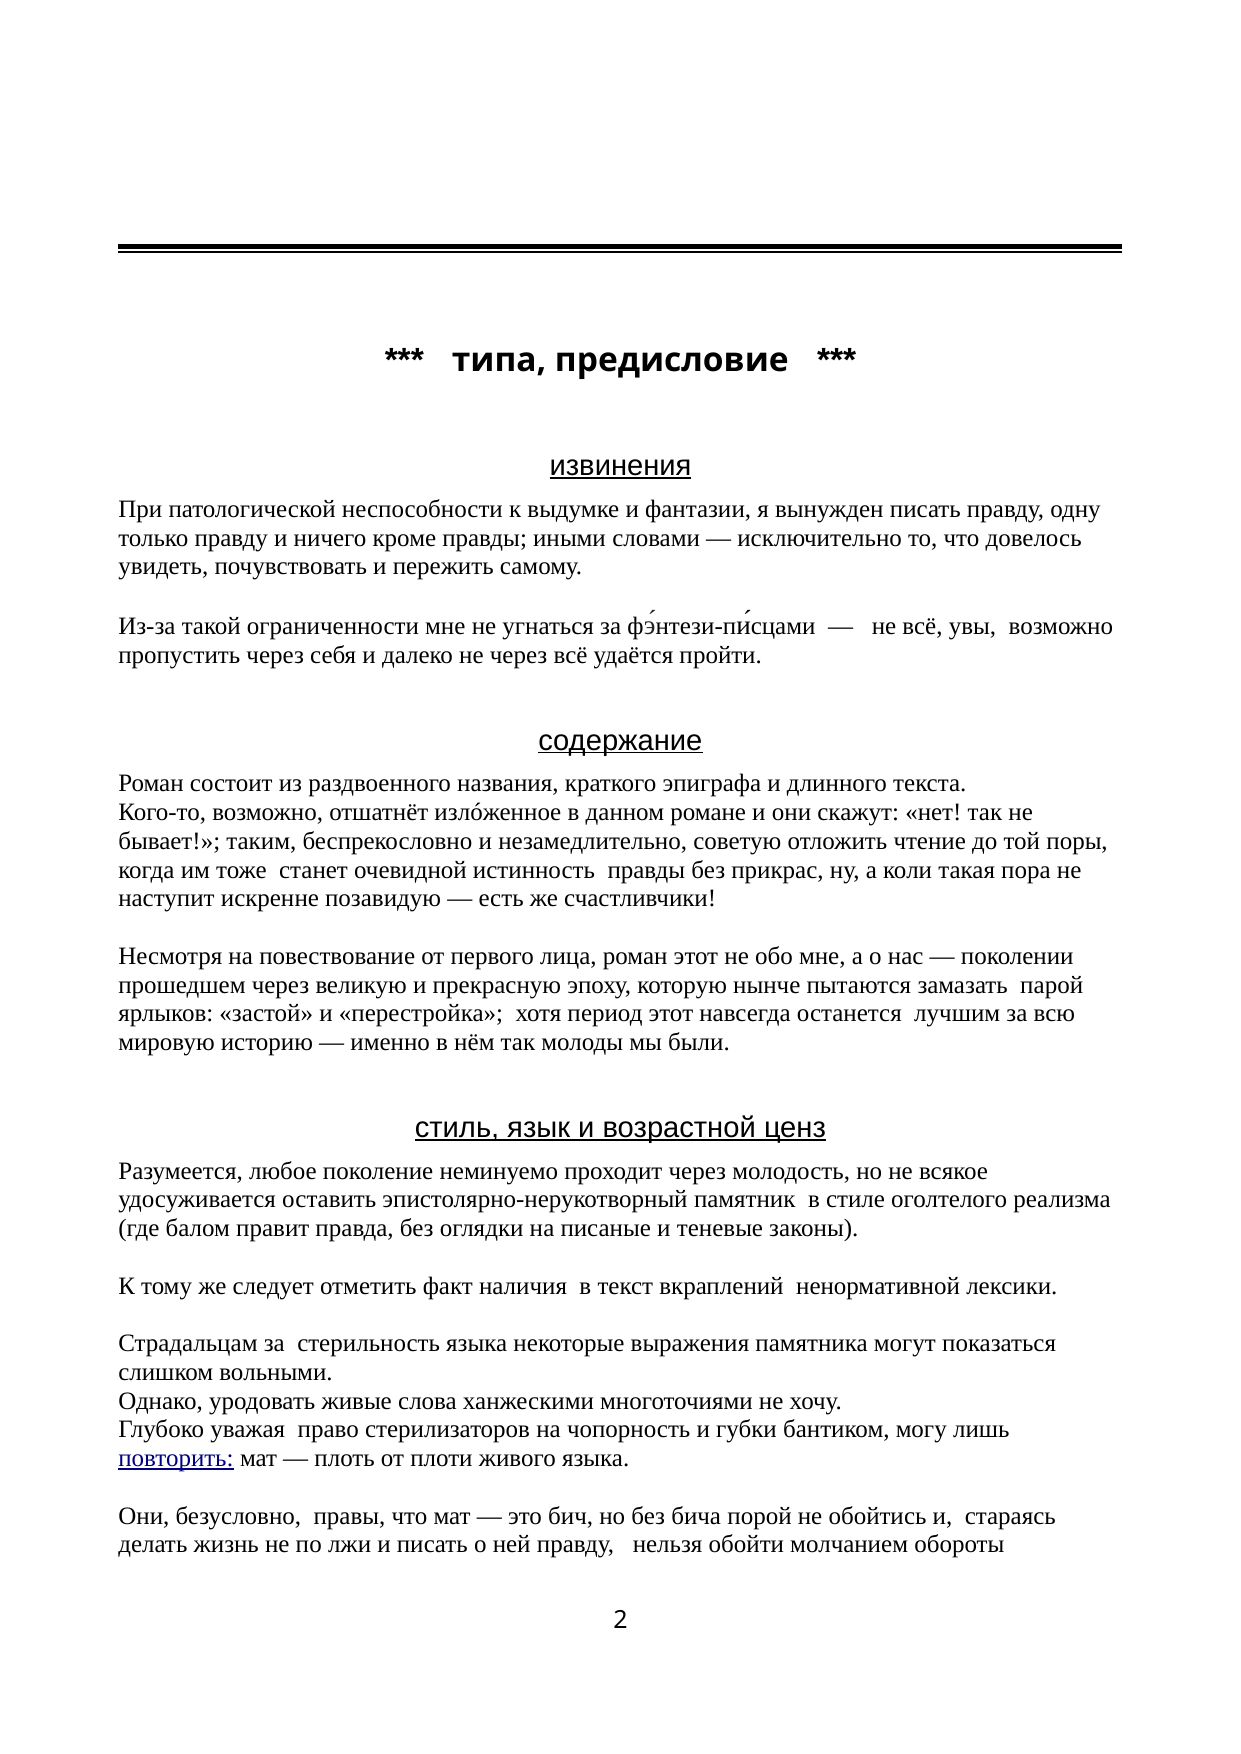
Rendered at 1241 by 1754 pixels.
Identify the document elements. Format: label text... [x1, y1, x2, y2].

text К тому же следует отметить факт наличия в текст вкраплений ненормативной лексики. [118, 1271, 1122, 1299]
text Страдальцам за стерильность языка некоторые выражения памятника могут показаться слишком вольными. [118, 1328, 1122, 1386]
subtitle извинения [118, 448, 1122, 481]
text Однако, уродовать живые слова ханжескими многоточиями не хочу. [118, 1386, 1122, 1414]
text Разумеется, любое поколение неминуемо проходит через молодость, но не всякое удосуживается оставить эпистолярно-нерукотворный памятник в стиле оголтелого реализма (где балом правит правда, без оглядки на писаные и теневые законы). [118, 1156, 1122, 1242]
subtitle содержание [118, 722, 1122, 756]
text Роман состоит из раздвоенного названия, краткого эпиграфа и длинного текста. [118, 768, 1122, 797]
text Кого-то, возможно, отшатнёт излóженное в данном романе и они скажут: «нет! так не бывает!»; таким, беспрекословно и незамедлительно, советую отложить чтение до той поры, когда им тоже станет очевидной истинность правды без прикрас, ну, а коли такая пора не наступит искренне позавидую — есть же счастливчики! [118, 797, 1122, 912]
text Несмотря на повествование от первого лица, роман этот не обо мне, а о нас — поколении прошедшем через великую и прекрасную эпоху, которую нынче пытаются замазать парой ярлыков: «застой» и «перестройка»; хотя период этот навсегда останется лучшим за всю мировую историю — именно в нём так молоды мы были. [118, 941, 1122, 1056]
text Глубоко уважая право стерилизаторов на чопорность и губки бантиком, могу лишь повторить: мат — плоть от плоти живого языка. [118, 1414, 1122, 1472]
text Они, безусловно, правы, что мат — это бич, но без бича порой не обойтись и, стараясь делать жизнь не по лжи и писать о ней правду, нельзя обойти молчанием обороты [118, 1501, 1122, 1558]
subtitle стиль, язык и возрастной ценз [118, 1110, 1122, 1143]
text При патологической неспособности к выдумке и фантазии, я вынужден писать правду, одну только правду и ничего кроме правды; иными словами — исключительно то, что довелось увидеть, почувствовать и пережить самому. [118, 494, 1122, 580]
subtitle *** типа, предисловие *** [118, 336, 1122, 382]
text Из-за такой ограниченности мне не угнаться за фэ́нтези-пи́сцами — не всё, увы, возможно пропустить через себя и далеко не через всё удаётся пройти. [118, 609, 1122, 669]
